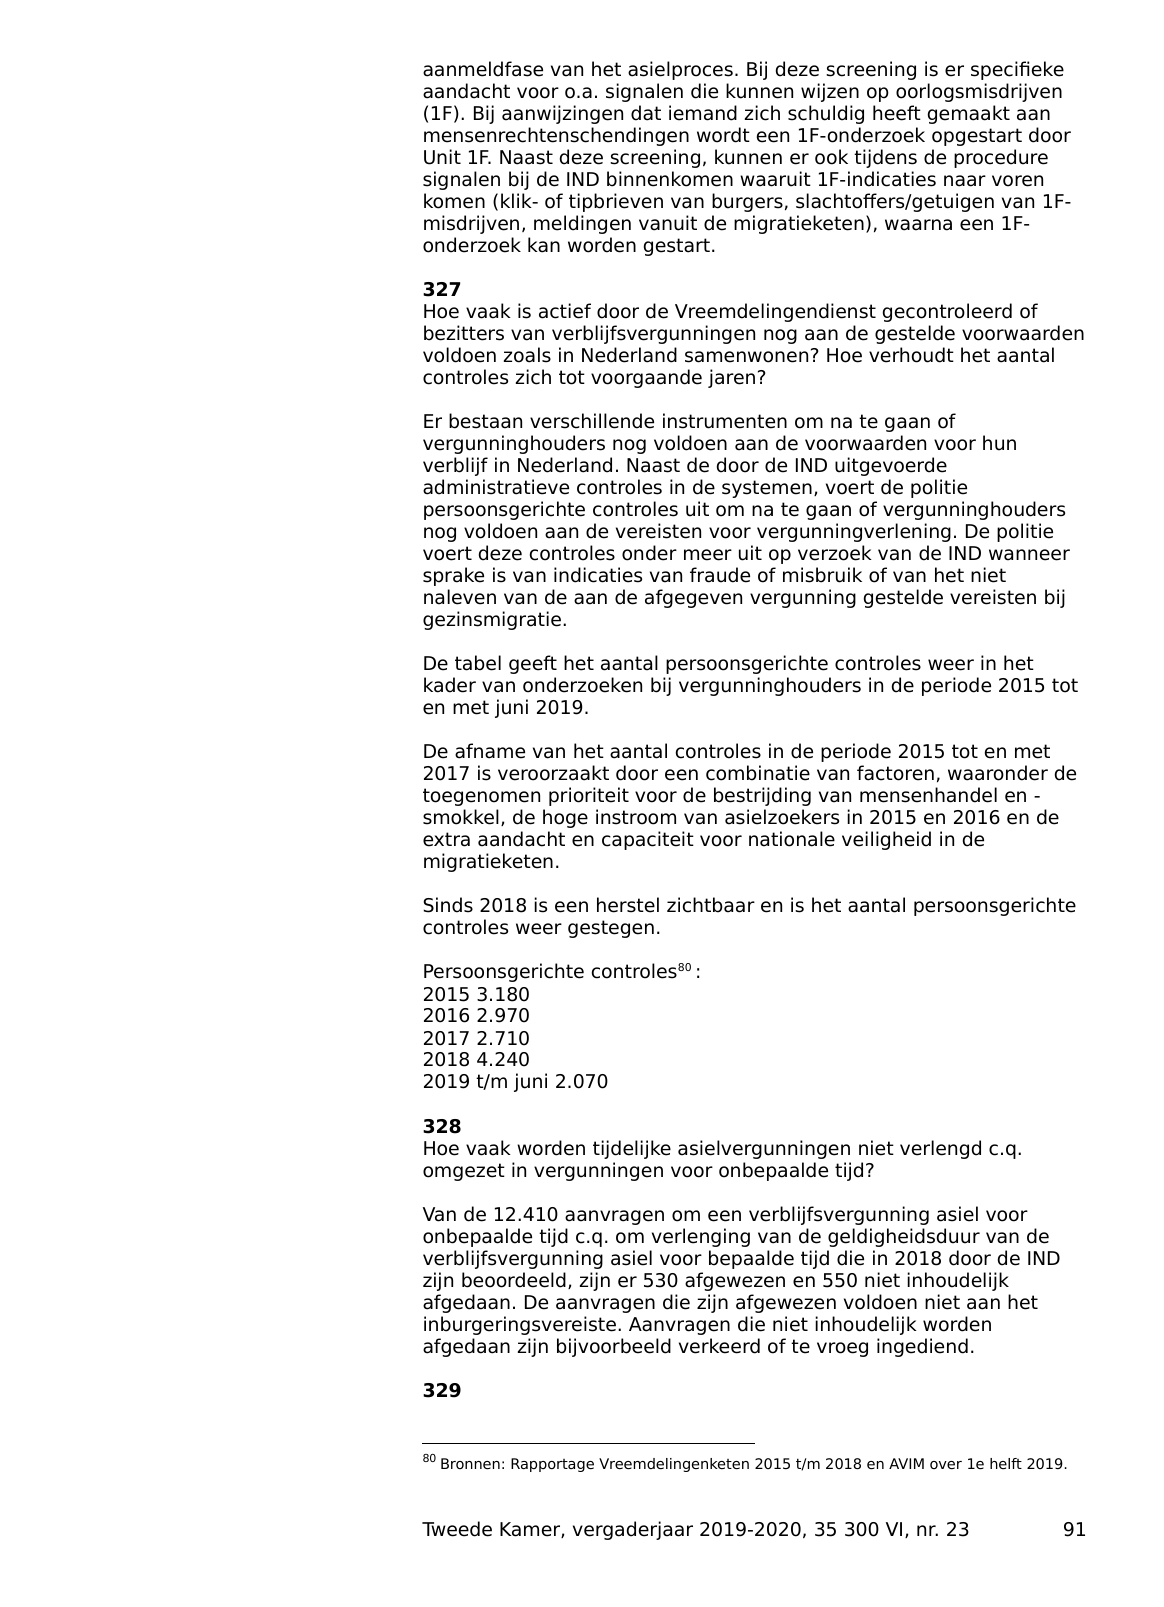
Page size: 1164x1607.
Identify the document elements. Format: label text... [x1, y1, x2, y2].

text Er bestaan verschillende instrumenten om na te gaan of vergunninghouders nog voldoen aan de voorwaarden voor hun verblijf in Nederland. Naast de door de IND uitgevoerde administratieve controles in de systemen, voert de politie persoonsgerichte controles uit om na te gaan of vergunninghouders nog voldoen aan de vereisten voor vergunningverlening. De politie voert deze controles onder meer uit op verzoek van de IND wanneer sprake is van indicaties van fraude of misbruik of van het niet naleven van de aan de afgegeven vergunning gestelde vereisten bij gezinsmigratie. [422, 411, 1087, 631]
text 2018 4.240 [422, 1049, 1087, 1071]
text 2017 2.710 [422, 1027, 1087, 1049]
text 2016 2.970 [422, 1005, 1087, 1027]
text De tabel geeft het aantal persoonsgerichte controles weer in het kader van onderzoeken bij vergunninghouders in de periode 2015 tot en met juni 2019. [422, 653, 1087, 719]
text De afname van het aantal controles in de periode 2015 tot en met 2017 is veroorzaakt door een combinatie van factoren, waaronder de toegenomen prioriteit voor de bestrijding van mensenhandel en -smokkel, de hoge instroom van asielzoekers in 2015 en 2016 en de extra aandacht en capaciteit voor nationale veiligheid in de migratieketen. [422, 741, 1087, 873]
text 2015 3.180 [422, 983, 1087, 1005]
text 328 [422, 1116, 1087, 1137]
text Persoonsgerichte controles: [422, 961, 1087, 983]
text aanmeldfase van het asielproces. Bij deze screening is er specifieke aandacht voor o.a. signalen die kunnen wijzen op oorlogsmisdrijven (1F). Bij aanwijzingen dat iemand zich schuldig heeft gemaakt aan mensenrechtenschendingen wordt een 1F-onderzoek opgestart door Unit 1F. Naast deze screening, kunnen er ook tijdens de procedure signalen bij de IND binnenkomen waaruit 1F-indicaties naar voren komen (klik- of tipbrieven van burgers, slachtoffers/getuigen van 1F-misdrijven, meldingen vanuit de migratieketen), waarna een 1F-onderzoek kan worden gestart. [422, 59, 1087, 257]
text Van de 12.410 aanvragen om een verblijfsvergunning asiel voor onbepaalde tijd c.q. om verlenging van de geldigheidsduur van de verblijfsvergunning asiel voor bepaalde tijd die in 2018 door de IND zijn beoordeeld, zijn er 530 afgewezen en 550 niet inhoudelijk afgedaan. De aanvragen die zijn afgewezen voldoen niet aan het inburgeringsvereiste. Aanvragen die niet inhoudelijk worden afgedaan zijn bijvoorbeeld verkeerd of te vroeg ingediend. [422, 1204, 1087, 1357]
text Bronnen: Rapportage Vreemdelingenketen 2015 t/m 2018 en AVIM over 1e helft 2019. [422, 1452, 1087, 1474]
text 2019 t/m juni 2.070 [422, 1071, 1087, 1093]
text 327 [422, 279, 1087, 301]
text Hoe vaak worden tijdelijke asielvergunningen niet verlengd c.q. omgezet in vergunningen voor onbepaalde tijd? [422, 1137, 1087, 1181]
text Sinds 2018 is een herstel zichtbaar en is het aantal persoonsgerichte controles weer gestegen. [422, 895, 1087, 939]
text 329 [422, 1380, 1087, 1402]
text Hoe vaak is actief door de Vreemdelingendienst gecontroleerd of bezitters van verblijfsvergunningen nog aan de gestelde voorwaarden voldoen zoals in Nederland samenwonen? Hoe verhoudt het aantal controles zich tot voorgaande jaren? [422, 301, 1087, 389]
